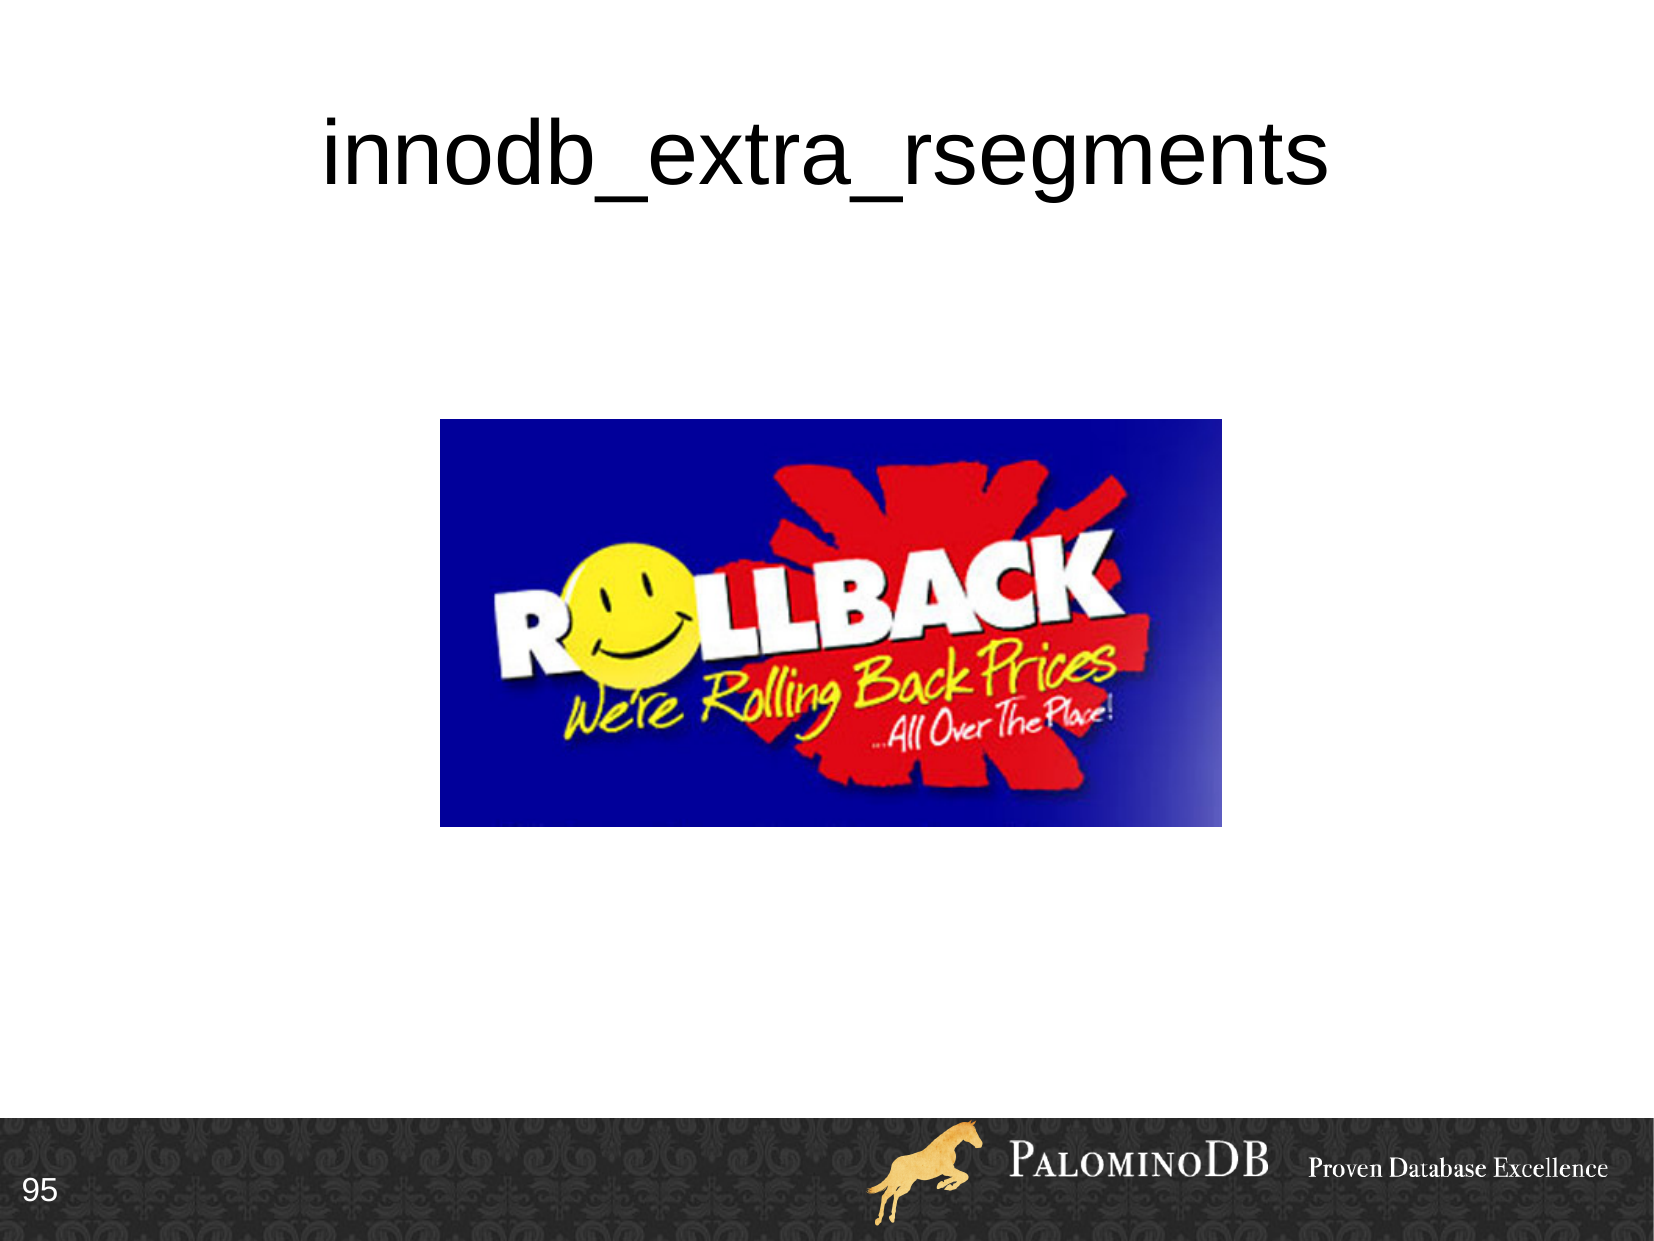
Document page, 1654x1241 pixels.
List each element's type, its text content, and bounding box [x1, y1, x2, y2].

title innodb_extra_rsegments [82, 49, 1571, 257]
picture [440, 419, 1222, 827]
picture [0, 1109, 1654, 1241]
